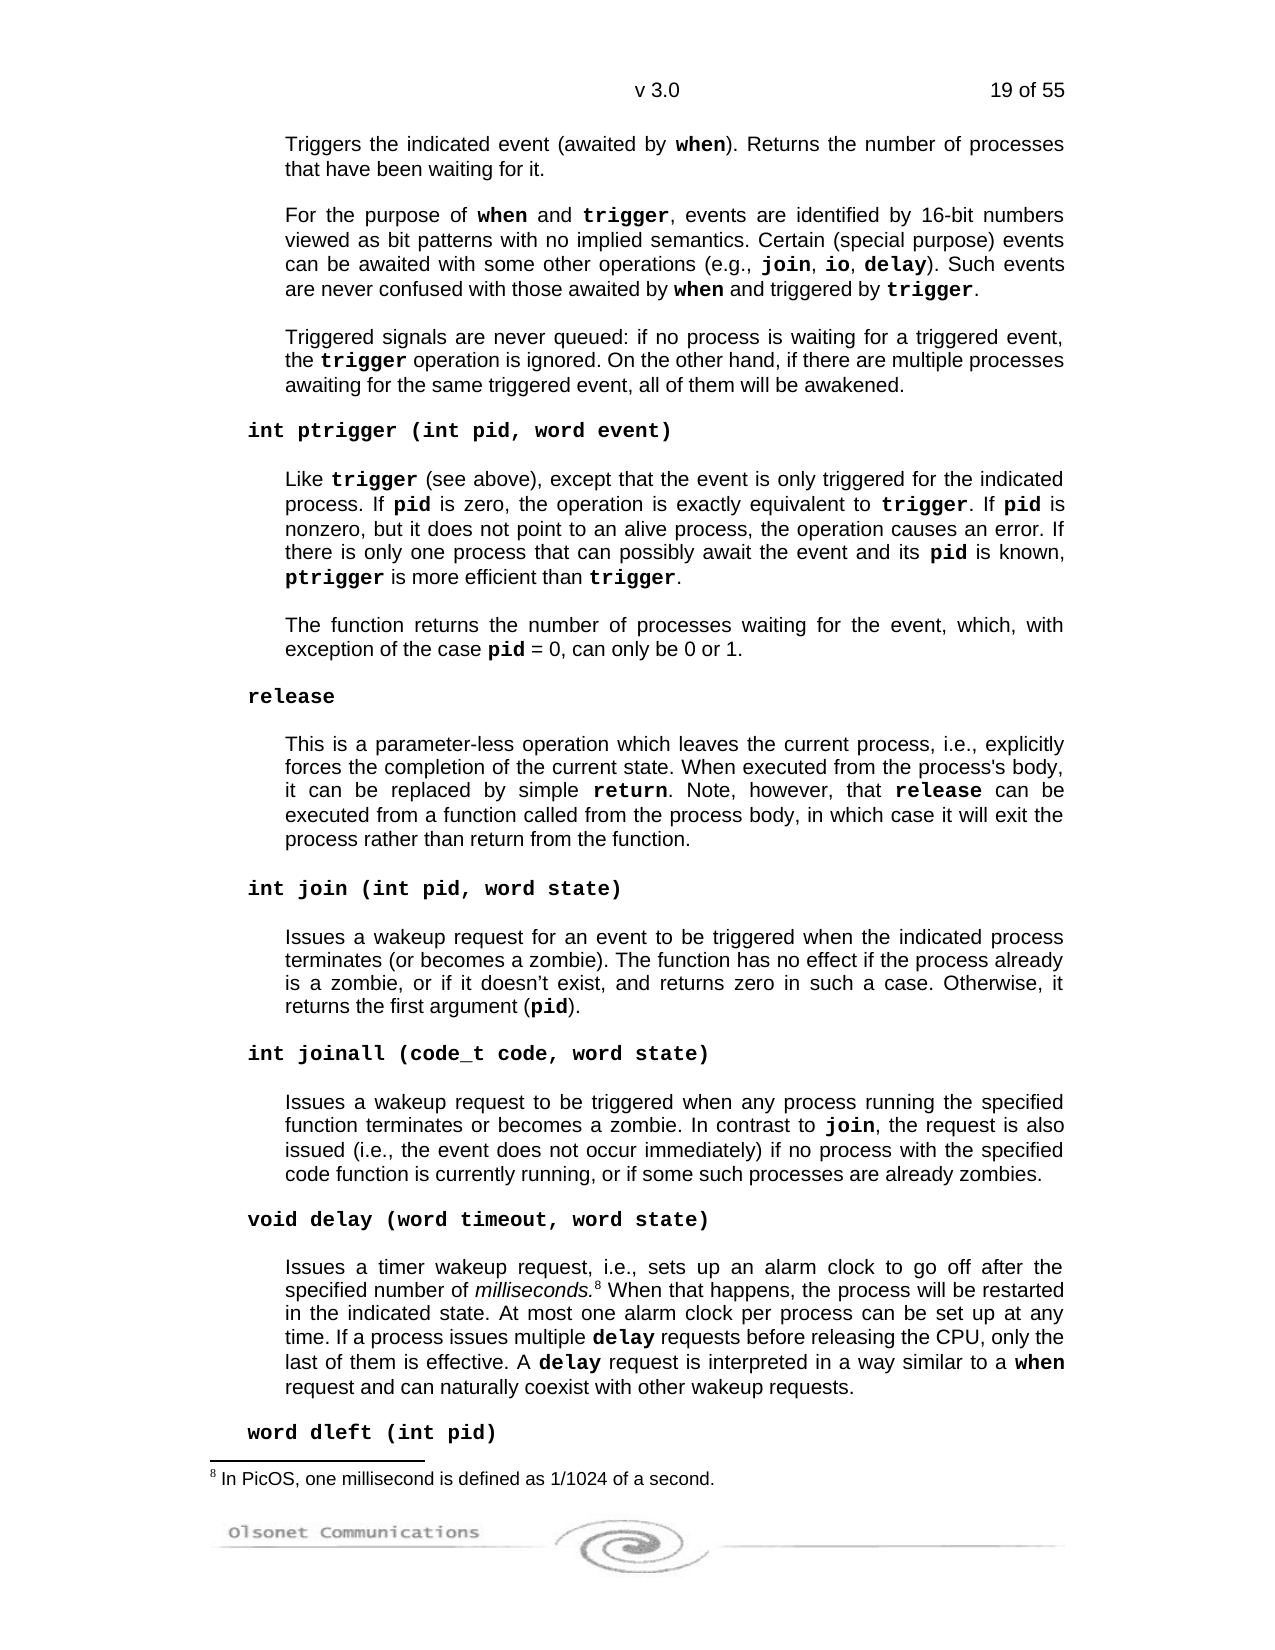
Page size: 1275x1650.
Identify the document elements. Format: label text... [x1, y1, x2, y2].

text int join (int pid, word state) [247, 878, 1065, 902]
text release [247, 686, 1065, 709]
text Issues a timer wakeup request, i.e., sets up an alarm clock to go off after the specified number of milliseconds. When that happens, the process will be restarted in the indicated state. At most one alarm clock per process can be set up at any time. If a process issues multiple delay requests before releasing the CPU, only the last of them is effective. A delay request is interpreted in a way similar to a when request and can naturally coexist with other wakeup requests. [285, 1256, 1065, 1399]
text Triggers the indicated event (awaited by when). Returns the number of processes that have been waiting for it. [285, 132, 1065, 181]
text The function returns the number of processes waiting for the event, which, with exception of the case pid = 0, can only be 0 or 1. [285, 614, 1065, 662]
text word dleft (int pid) [247, 1422, 1065, 1446]
text This is a parameter-less operation which leaves the current process, i.e., explicitly forces the completion of the current state. When executed from the process's body, it can be replaced by simple return. Note, however, that release can be executed from a function called from the process body, in which case it will exit the process rather than return from the function. [285, 732, 1065, 851]
text int joinall (code_t code, word state) [247, 1043, 1065, 1067]
text Like trigger (see above), except that the event is only triggered for the indicated process. If pid is zero, the operation is exactly equivalent to trigger. If pid is nonzero, but it does not point to an alive process, the operation causes an error. If there is only one process that can possibly await the event and its pid is known, ptrigger is more efficient than trigger. [285, 467, 1065, 591]
text Issues a wakeup request for an event to be triggered when the indicated process terminates (or becomes a zombie). The function has no effect if the process already is a zombie, or if it doesn’t exist, and returns zero in such a case. Otherwise, it returns the first argument (pid). [285, 925, 1065, 1020]
text Triggered signals are never queued: if no process is waiting for a triggered event, the trigger operation is ignored. On the other hand, if there are multiple processes awaiting for the same triggered event, all of them will be awakened. [285, 326, 1065, 397]
text void delay (word timeout, word state) [247, 1209, 1065, 1232]
picture [210, 1504, 1065, 1596]
text For the purpose of when and trigger, events are identified by 16-bit numbers viewed as bit patterns with no implied semantics. Certain (special purpose) events can be awaited with some other operations (e.g., join, io, delay). Such events are never confused with those awaited by when and triggered by trigger. [285, 204, 1065, 302]
text int ptrigger (int pid, word event) [247, 420, 1065, 444]
text In PicOS, one millisecond is defined as 1/1024 of a second. [210, 1467, 1065, 1490]
text Issues a wakeup request to be triggered when any process running the specified function terminates or becomes a zombie. In contrast to join, the request is also issued (i.e., the event does not occur immediately) if no process with the specified code function is currently running, or if some such processes are already zombies. [285, 1091, 1065, 1185]
